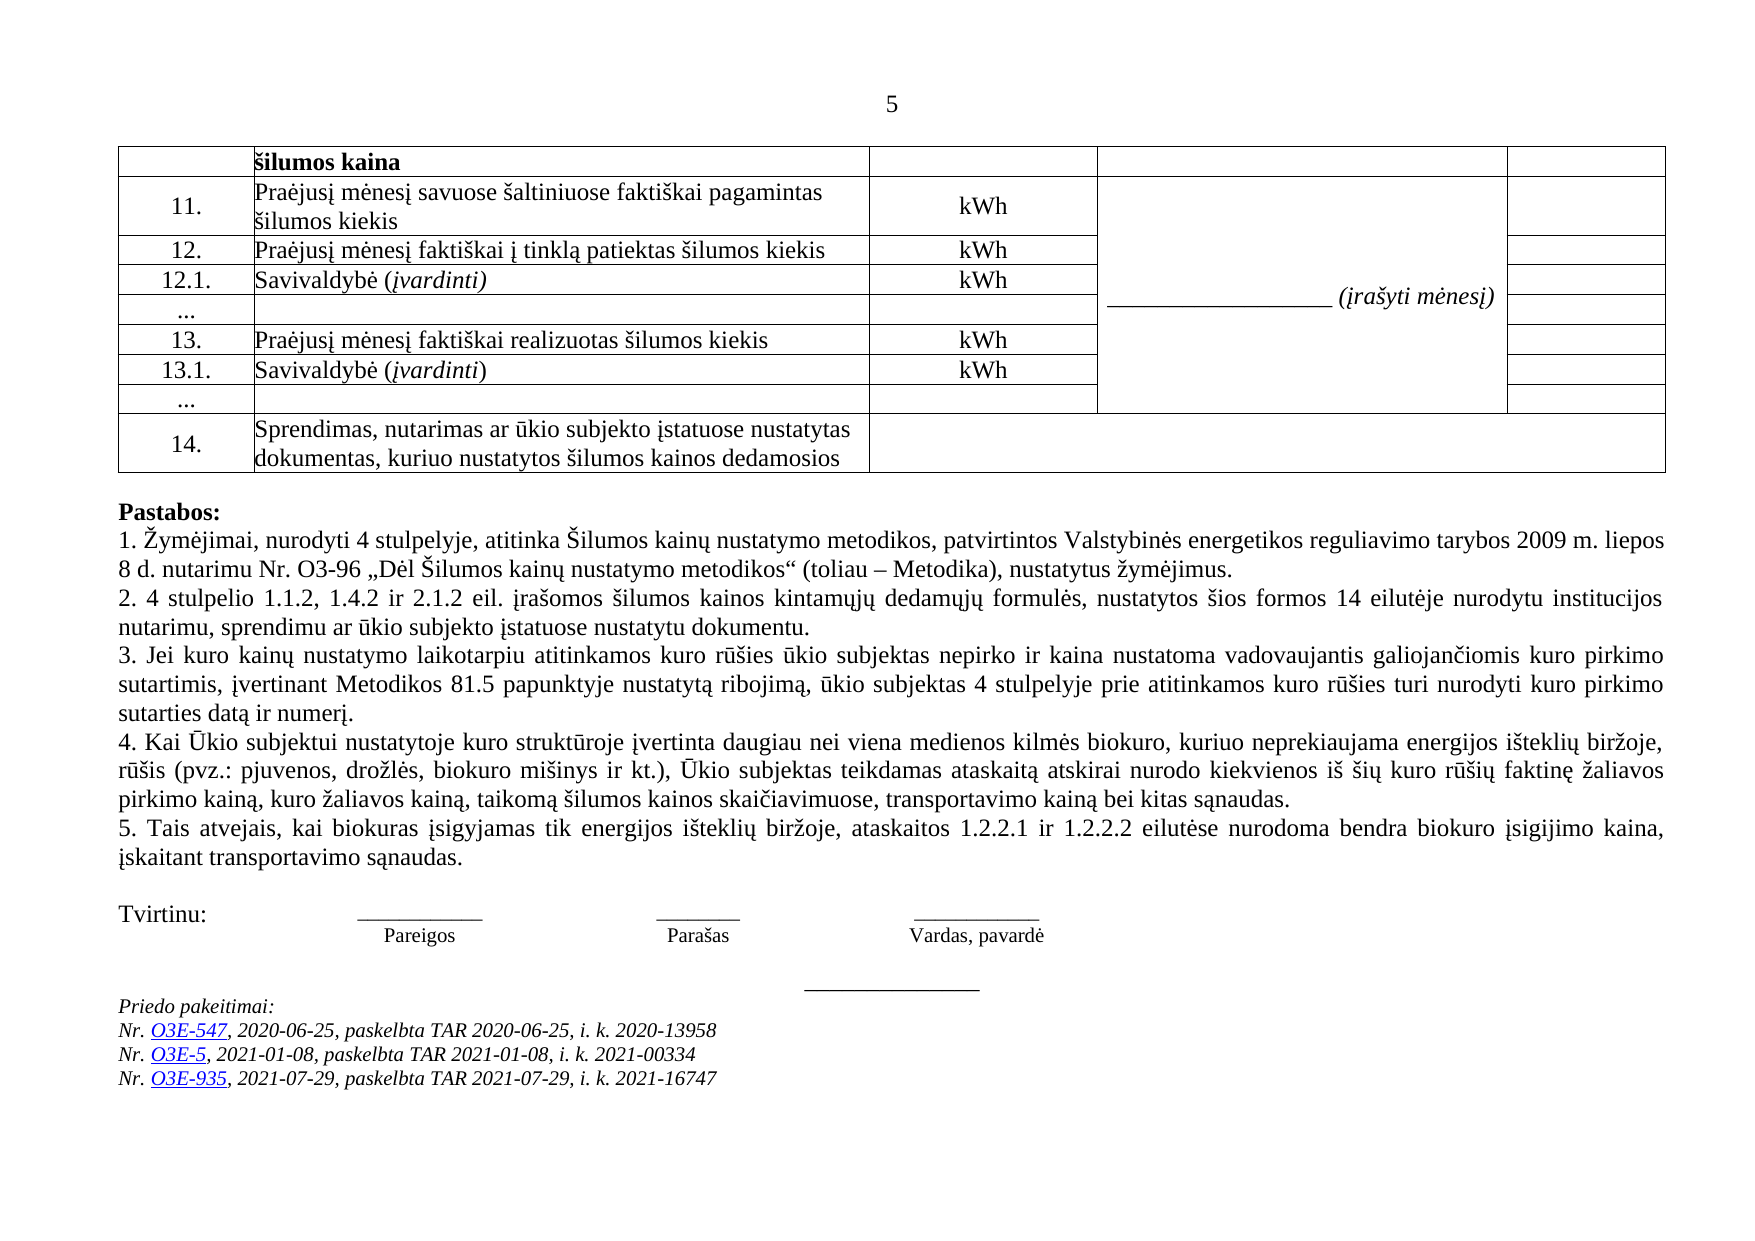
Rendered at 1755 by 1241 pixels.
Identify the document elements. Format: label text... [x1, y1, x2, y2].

table_cell 14. [119, 414, 254, 472]
table_cell [870, 295, 1097, 324]
table_cell [255, 295, 869, 324]
table_cell Savivaldybė (įvardinti) [255, 355, 869, 383]
text Nr. O3E-935, 2021-07-29, paskelbta TAR 2021-07-29, i. k. 2021-16747 [118, 1066, 1666, 1090]
table_cell 12. [119, 236, 254, 264]
text ______________ [118, 965, 1666, 994]
table_cell kWh [870, 236, 1097, 264]
table_cell 11. [119, 177, 254, 234]
text 2. 4 stulpelio 1.1.2, 1.4.2 ir 2.1.2 eil. įrašomos šilumos kainos kintamųjų dedamųjų formulės, nustatytos šios formos 14 eilutėje nurodytu institucijos nutarimu, sprendimu ar ūkio subjekto įstatuose nustatytu dokumentu. [118, 583, 1666, 641]
table_cell [255, 385, 869, 413]
text 1. Žymėjimai, nurodyti 4 stulpelyje, atitinka Šilumos kainų nustatymo metodikos, patvirtintos Valstybinės energetikos reguliavimo tarybos 2009 m. liepos 8 d. nutarimu Nr. O3-96 „Dėl Šilumos kainų nustatymo metodikos“ (toliau – Metodika), nustatytus žymėjimus. [118, 526, 1666, 583]
table_cell 13. [119, 325, 254, 354]
table_cell [1508, 147, 1665, 176]
text Nr. O3E-5, 2021-01-08, paskelbta TAR 2021-01-08, i. k. 2021-00334 [118, 1042, 1666, 1066]
text Pastabos: [118, 497, 1666, 526]
table_cell __________________ (įrašyti mėnesį) [1098, 177, 1507, 413]
text 4. Kai Ūkio subjektui nustatytoje kuro struktūroje įvertinta daugiau nei viena medienos kilmės biokuro, kuriuo neprekiaujama energijos išteklių biržoje, rūšis (pvz.: pjuvenos, drožlės, biokuro mišinys ir kt.), Ūkio subjektas teikdamas ataskaitą atskirai nurodo kiekvienos iš šių kuro rūšių faktinę žaliavos pirkimo kainą, kuro žaliavos kainą, taikomą šilumos kainos skaičiavimuose, transportavimo kainą bei kitas sąnaudas. [118, 727, 1666, 813]
table_cell [1508, 385, 1665, 413]
table_cell ... [119, 385, 254, 413]
table_cell [870, 147, 1097, 176]
table_cell [1508, 355, 1665, 383]
table_cell [119, 147, 254, 176]
table_cell [1508, 295, 1665, 324]
text 5. Tais atvejais, kai biokuras įsigyjamas tik energijos išteklių biržoje, ataskaitos 1.2.2.1 ir 1.2.2.2 eilutėse nurodoma bendra biokuro įsigijimo kaina, įskaitant transportavimo sąnaudas. [118, 813, 1666, 871]
table_cell [1508, 236, 1665, 264]
table_cell [870, 414, 1665, 472]
table_cell kWh [870, 325, 1097, 354]
table_cell ... [119, 295, 254, 324]
table_cell Praėjusį mėnesį savuose šaltiniuose faktiškai pagamintas šilumos kiekis [255, 177, 869, 234]
text 3. Jei kuro kainų nustatymo laikotarpiu atitinkamos kuro rūšies ūkio subjektas nepirko ir kaina nustatoma vadovaujantis galiojančiomis kuro pirkimo sutartimis, įvertinant Metodikos 81.5 papunktyje nustatytą ribojimą, ūkio subjektas 4 stulpelyje prie atitinkamos kuro rūšies turi nurodyti kuro pirkimo sutarties datą ir numerį. [118, 641, 1666, 727]
table_header ____________ Pareigos [274, 899, 565, 965]
table_cell 13.1. [119, 355, 254, 383]
table_cell Savivaldybė (įvardinti) [255, 265, 869, 294]
table_cell [870, 385, 1097, 413]
table_cell kWh [870, 177, 1097, 234]
table_header ____________ Vardas, pavardė [831, 899, 1122, 965]
table_cell [1508, 325, 1665, 354]
table_cell [1508, 177, 1665, 234]
table_cell kWh [870, 355, 1097, 383]
table_cell Praėjusį mėnesį faktiškai realizuotas šilumos kiekis [255, 325, 869, 354]
table_cell kWh [870, 265, 1097, 294]
table_cell Sprendimas, nutarimas ar ūkio subjekto įstatuose nustatytas dokumentas, kuriuo nustatytos šilumos kainos dedamosios [255, 414, 869, 472]
table_cell Praėjusį mėnesį faktiškai į tinklą patiektas šilumos kiekis [255, 236, 869, 264]
table_cell [1098, 147, 1507, 176]
table_cell 12.1. [119, 265, 254, 294]
text Nr. O3E-547, 2020-06-25, paskelbta TAR 2020-06-25, i. k. 2020-13958 [118, 1018, 1666, 1042]
table_header ________ Parašas [565, 899, 831, 965]
table_header Tvirtinu: [118, 899, 274, 965]
text Priedo pakeitimai: [118, 994, 1666, 1018]
table_cell [1508, 265, 1665, 294]
table_cell šilumos kaina [255, 147, 869, 176]
